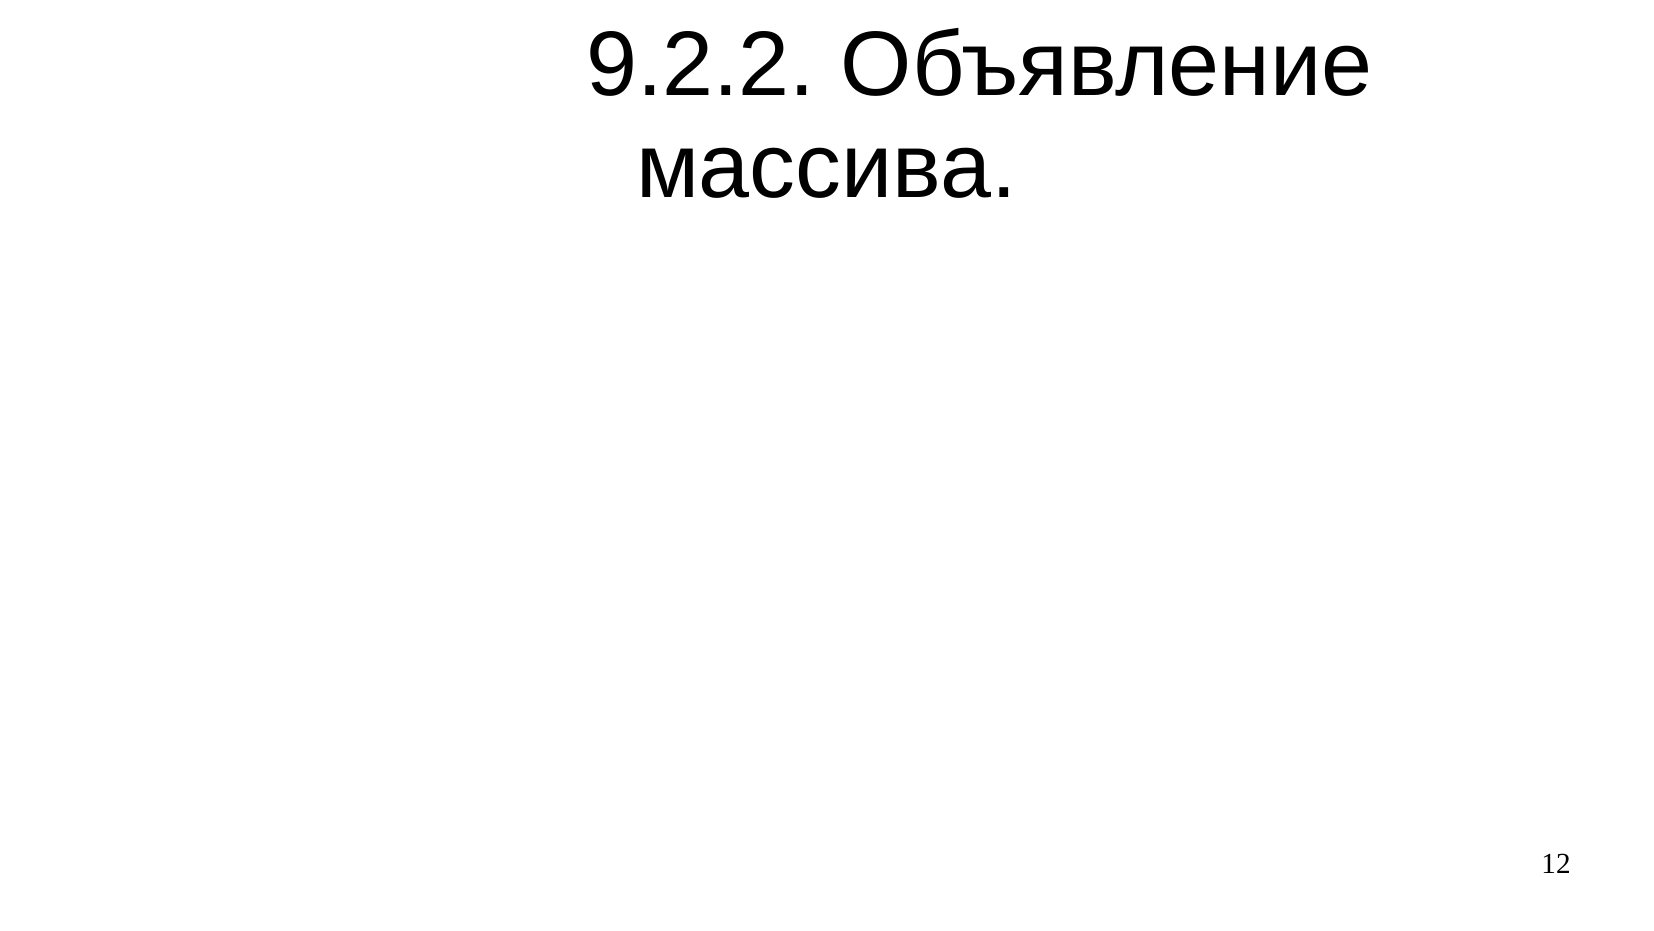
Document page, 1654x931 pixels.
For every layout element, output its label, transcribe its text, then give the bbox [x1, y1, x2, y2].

title 9.2.2. Объявление массива. [82, 12, 1571, 218]
